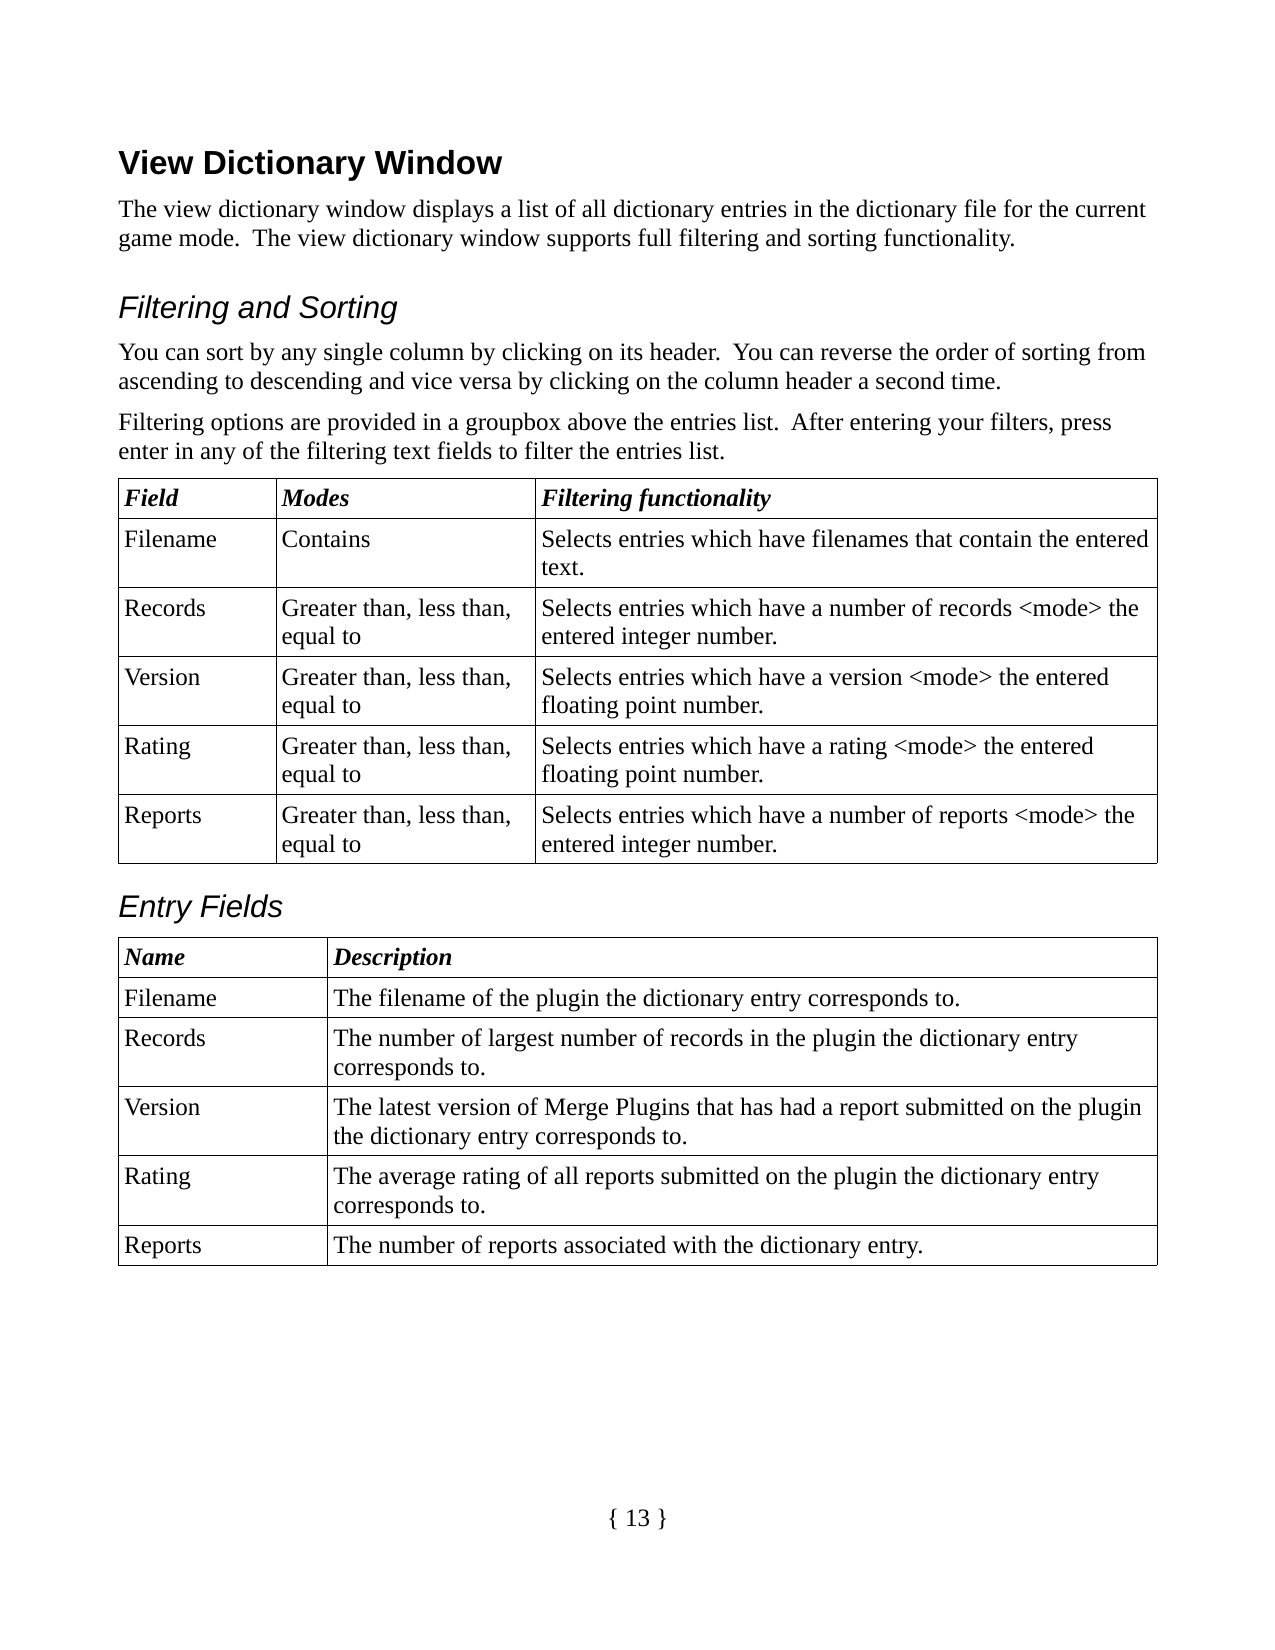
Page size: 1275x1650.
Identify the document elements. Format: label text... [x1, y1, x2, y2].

table_cell The latest version of Merge Plugins that has had a report submitted on the plugin the dictionary entry corresponds to. [328, 1087, 1157, 1155]
subtitle Entry Fields [118, 888, 1157, 924]
table_cell Greater than, less than, equal to [277, 795, 535, 863]
table_cell Rating [119, 726, 276, 794]
table_cell Greater than, less than, equal to [277, 657, 535, 725]
table_cell Reports [119, 795, 276, 863]
table_cell Greater than, less than, equal to [277, 726, 535, 794]
table_header Name [119, 938, 327, 977]
table_cell Version [119, 657, 276, 725]
table_cell Selects entries which have a rating <mode> the entered floating point number. [536, 726, 1157, 794]
table_header Modes [277, 479, 535, 518]
table_cell Filename [119, 519, 276, 587]
table_cell Selects entries which have a number of reports <mode> the entered integer number. [536, 795, 1157, 863]
table_cell The average rating of all reports submitted on the plugin the dictionary entry corresponds to. [328, 1156, 1157, 1224]
text You can sort by any single column by clicking on its header. You can reverse the order of sorting from ascending to descending and vice versa by clicking on the column header a second time. [118, 337, 1157, 395]
table_cell Selects entries which have filenames that contain the entered text. [536, 519, 1157, 587]
text Filtering options are provided in a groupbox above the entries list. After entering your filters, press enter in any of the filtering text fields to filter the entries list. [118, 407, 1157, 465]
text The view dictionary window displays a list of all dictionary entries in the dictionary file for the current game mode. The view dictionary window supports full filtering and sorting functionality. [118, 194, 1157, 252]
table_cell Selects entries which have a version <mode> the entered floating point number. [536, 657, 1157, 725]
table_cell Version [119, 1087, 327, 1155]
table_cell Records [119, 1018, 327, 1086]
table_cell The filename of the plugin the dictionary entry corresponds to. [328, 978, 1157, 1017]
table_cell Filename [119, 978, 327, 1017]
table_cell Selects entries which have a number of records <mode> the entered integer number. [536, 588, 1157, 656]
table_cell Rating [119, 1156, 327, 1224]
table_cell Contains [277, 519, 535, 587]
subtitle Filtering and Sorting [118, 289, 1157, 325]
table_cell The number of reports associated with the dictionary entry. [328, 1226, 1157, 1265]
table_cell The number of largest number of records in the plugin the dictionary entry corresponds to. [328, 1018, 1157, 1086]
table_header Field [119, 479, 276, 518]
table_cell Reports [119, 1226, 327, 1265]
table_cell Records [119, 588, 276, 656]
subtitle View Dictionary Window [118, 143, 1157, 182]
table_header Filtering functionality [536, 479, 1157, 518]
table_cell Greater than, less than, equal to [277, 588, 535, 656]
table_header Description [328, 938, 1157, 977]
